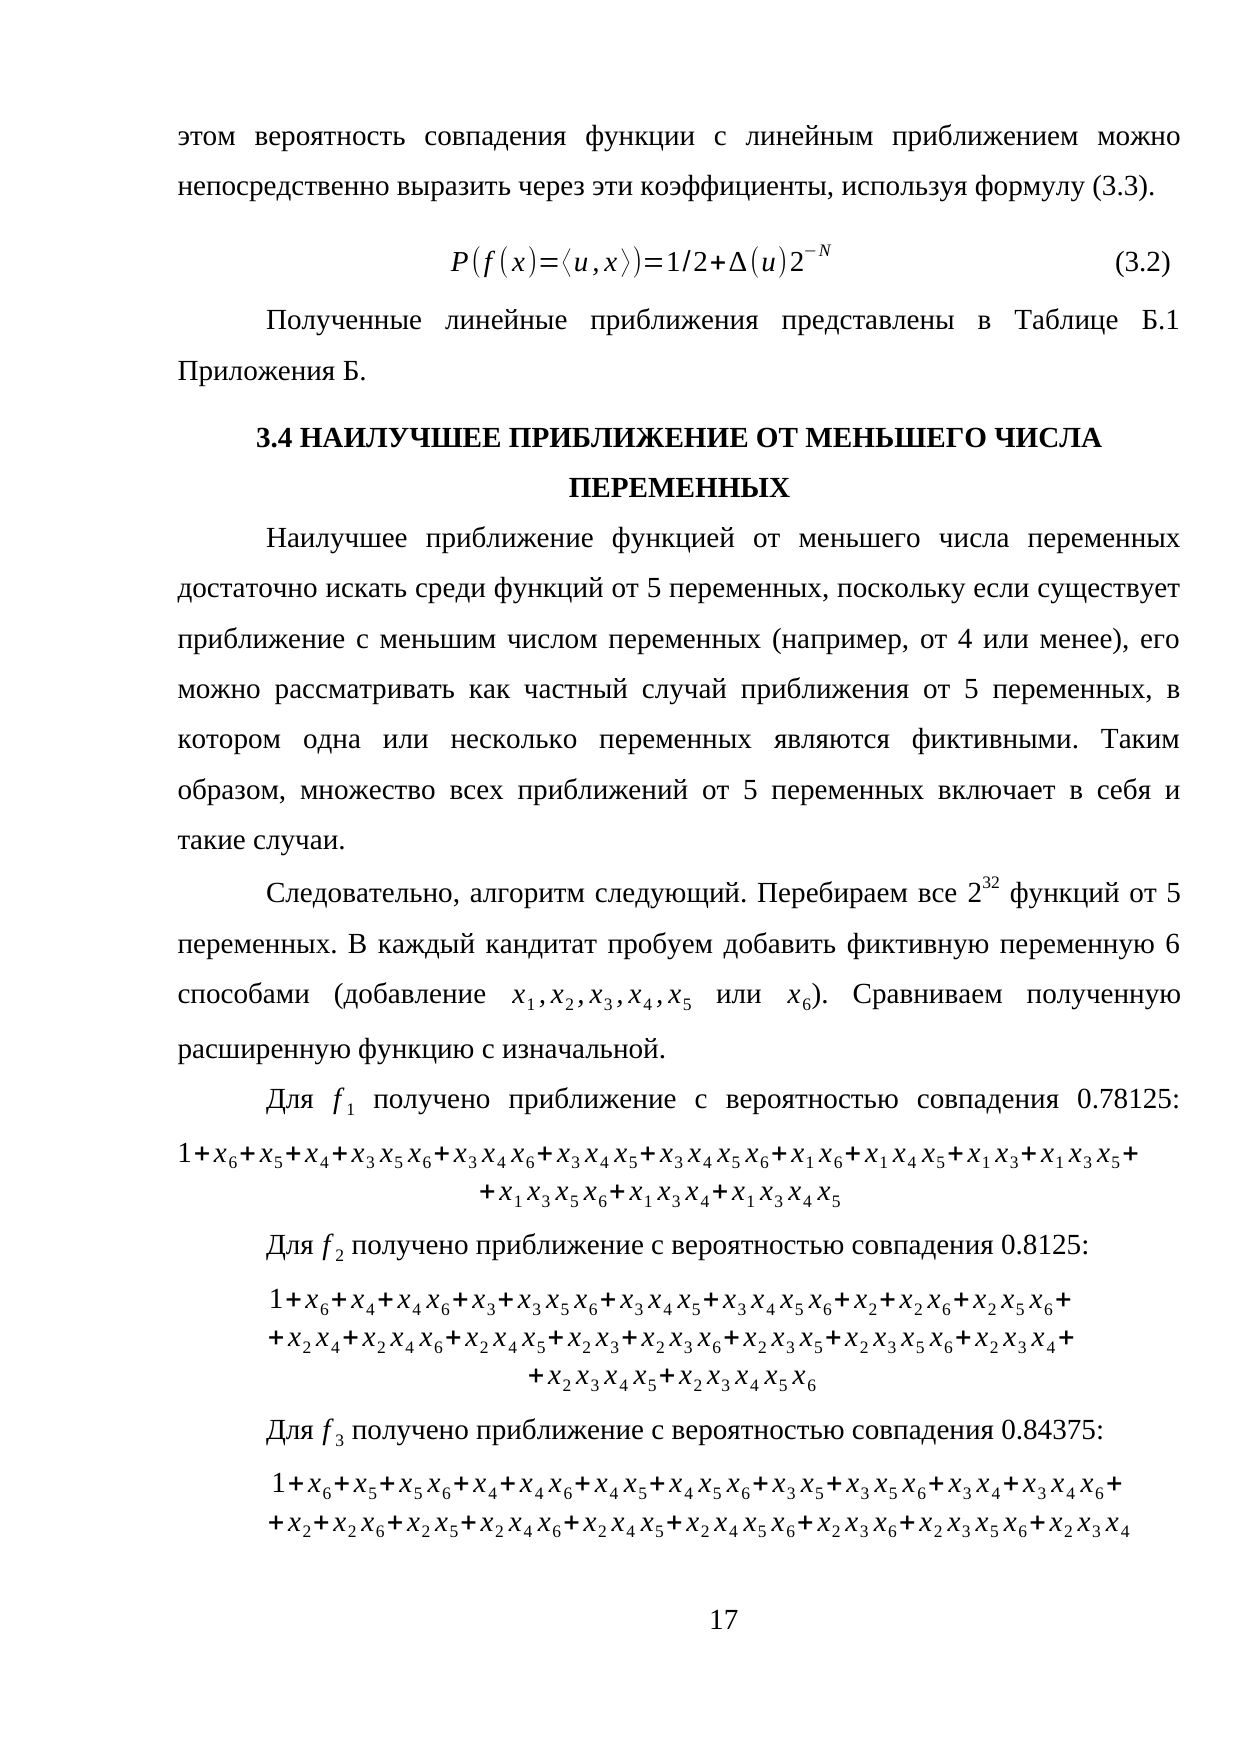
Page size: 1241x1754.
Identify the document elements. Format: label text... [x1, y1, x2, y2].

text Наилучшее приближение функцией от меньшего числа переменных достаточно искать среди функций от 5 переменных, поскольку если существует приближение с меньшим числом переменных (например, от 4 или менее), его можно рассматривать как частный случай приближения от 5 переменных, в котором одна или несколько переменных являются фиктивными. Таким образом, множество всех приближений от 5 переменных включает в себя и такие случаи. [177, 520, 1181, 856]
table_header [177, 235, 1104, 302]
subtitle 3.4 НАИЛУЧШЕЕ ПРИБЛИЖЕНИЕ ОТ МЕНЬШЕГО ЧИСЛА ПЕРЕМЕННЫХ [177, 420, 1181, 503]
text этом вероятность совпадения функции с линейным приближением можно непосредственно выразить через эти коэффициенты, используя формулу (3.3). [177, 118, 1181, 202]
text Для получено приближение с вероятностью совпадения 0.84375: [177, 1412, 1181, 1450]
text Для получено приближение с вероятностью совпадения 0.78125: [177, 1081, 1181, 1211]
text Полученные линейные приближения представлены в Таблице Б.1 Приложения Б. [177, 302, 1181, 386]
text Следовательно, алгоритм следующий. Перебираем все функций от 5 переменных. В каждый кандитат пробуем добавить фиктивную переменную 6 способами (добавление или ). Сравниваем полученную расширенную функцию с изначальной. [177, 872, 1181, 1064]
text Для получено приближение с вероятностью совпадения 0.8125: [177, 1227, 1181, 1265]
table_header (3.2) [1104, 235, 1181, 302]
